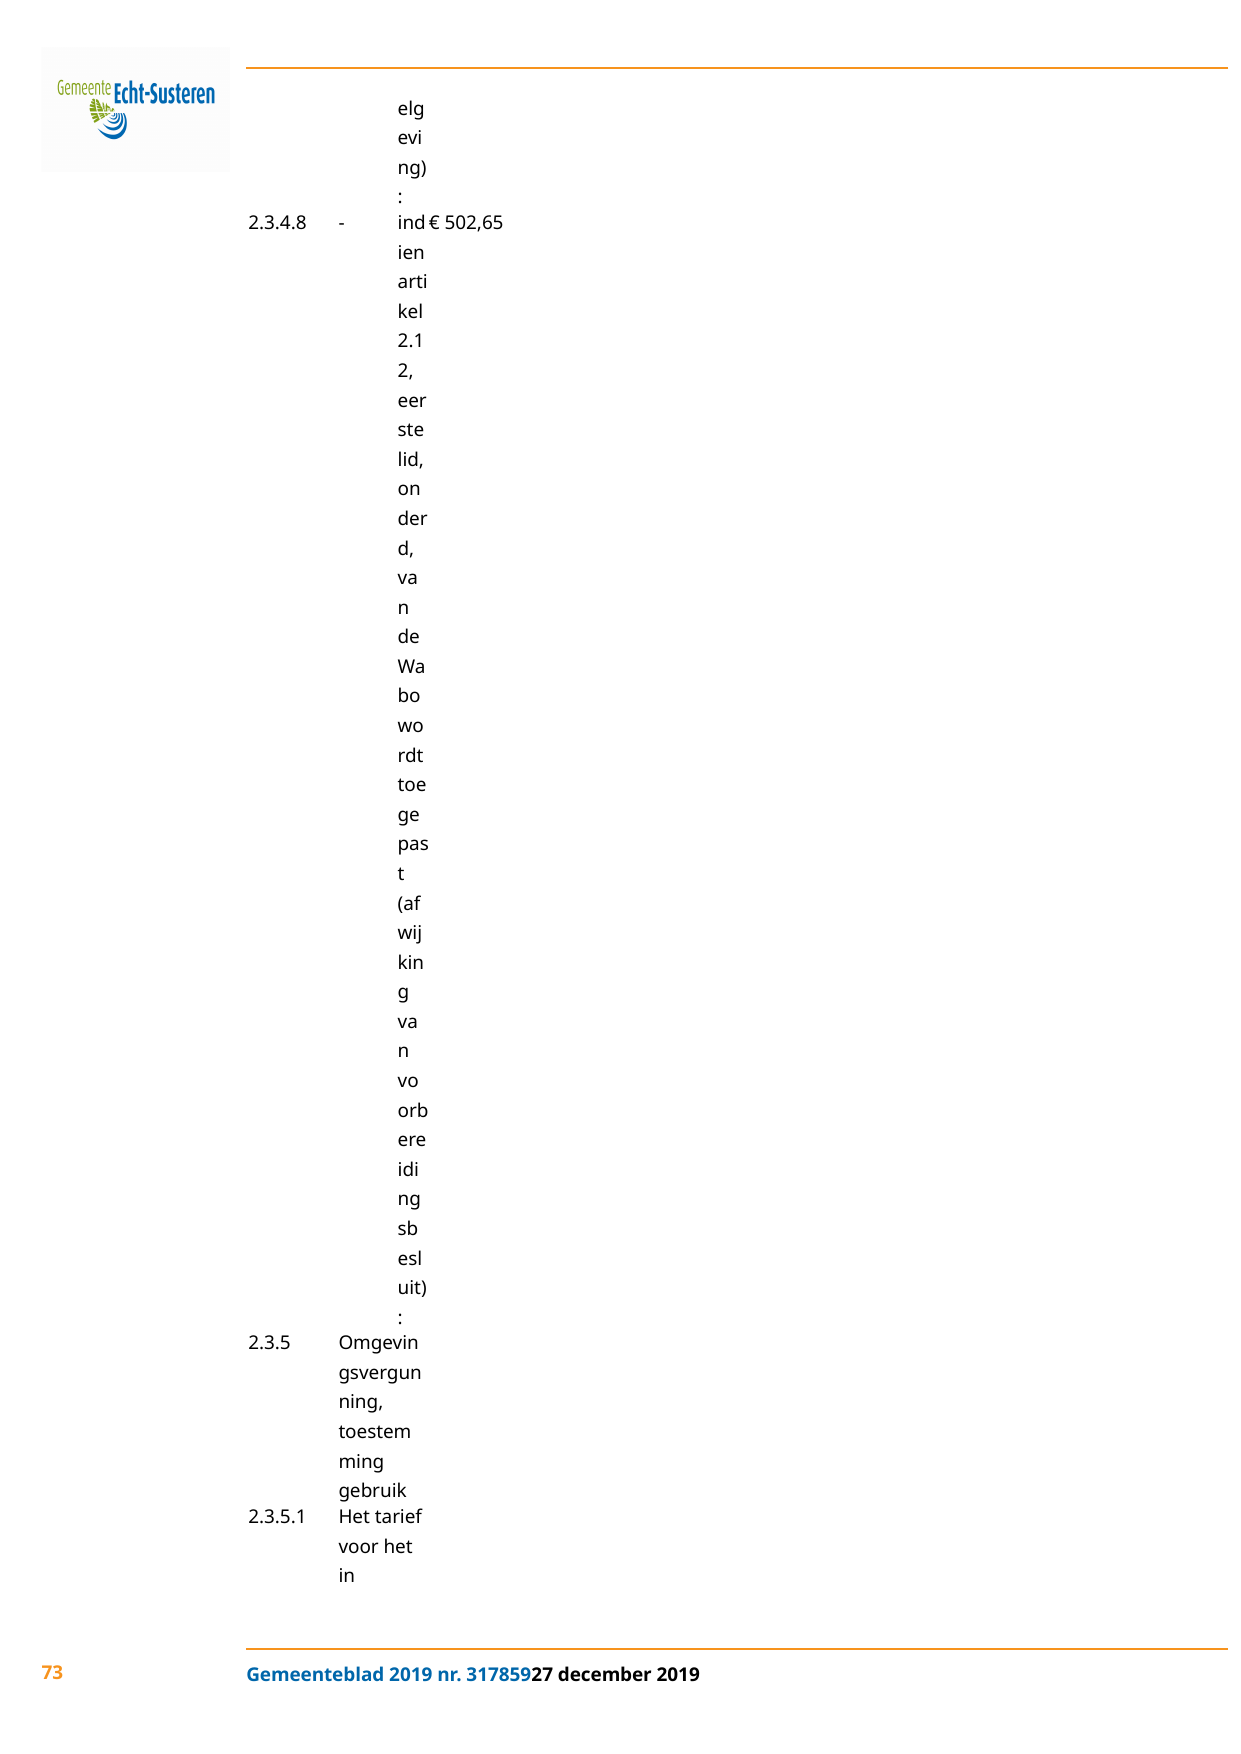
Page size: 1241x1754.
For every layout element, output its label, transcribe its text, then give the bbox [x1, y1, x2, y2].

table_cell [429, 95, 519, 209]
table_cell [519, 95, 700, 209]
table_cell [429, 1503, 519, 1588]
table_cell [519, 209, 700, 1329]
table_cell [248, 95, 338, 209]
table_cell Omgevingsvergunning, toestemming gebruik [338, 1330, 429, 1503]
table_cell [429, 1330, 519, 1503]
table_cell [519, 1503, 700, 1588]
table_cell indien artikel 2.12, eerste lid, onder d, van de Wabo wordt toegepast (afwijking van voorbereidingsbesluit): [338, 209, 429, 1329]
table_cell € 502,65 [429, 209, 519, 1329]
table_cell Het tarief voor het in [338, 1503, 429, 1588]
table_cell 2.3.4.8 [248, 209, 338, 1329]
picture [41, 47, 231, 172]
table_cell 2.3.5 [248, 1330, 338, 1503]
table_cell [519, 1330, 700, 1503]
table_cell 2.3.5.1 [248, 1503, 338, 1588]
table_cell elgeving): [338, 95, 429, 209]
